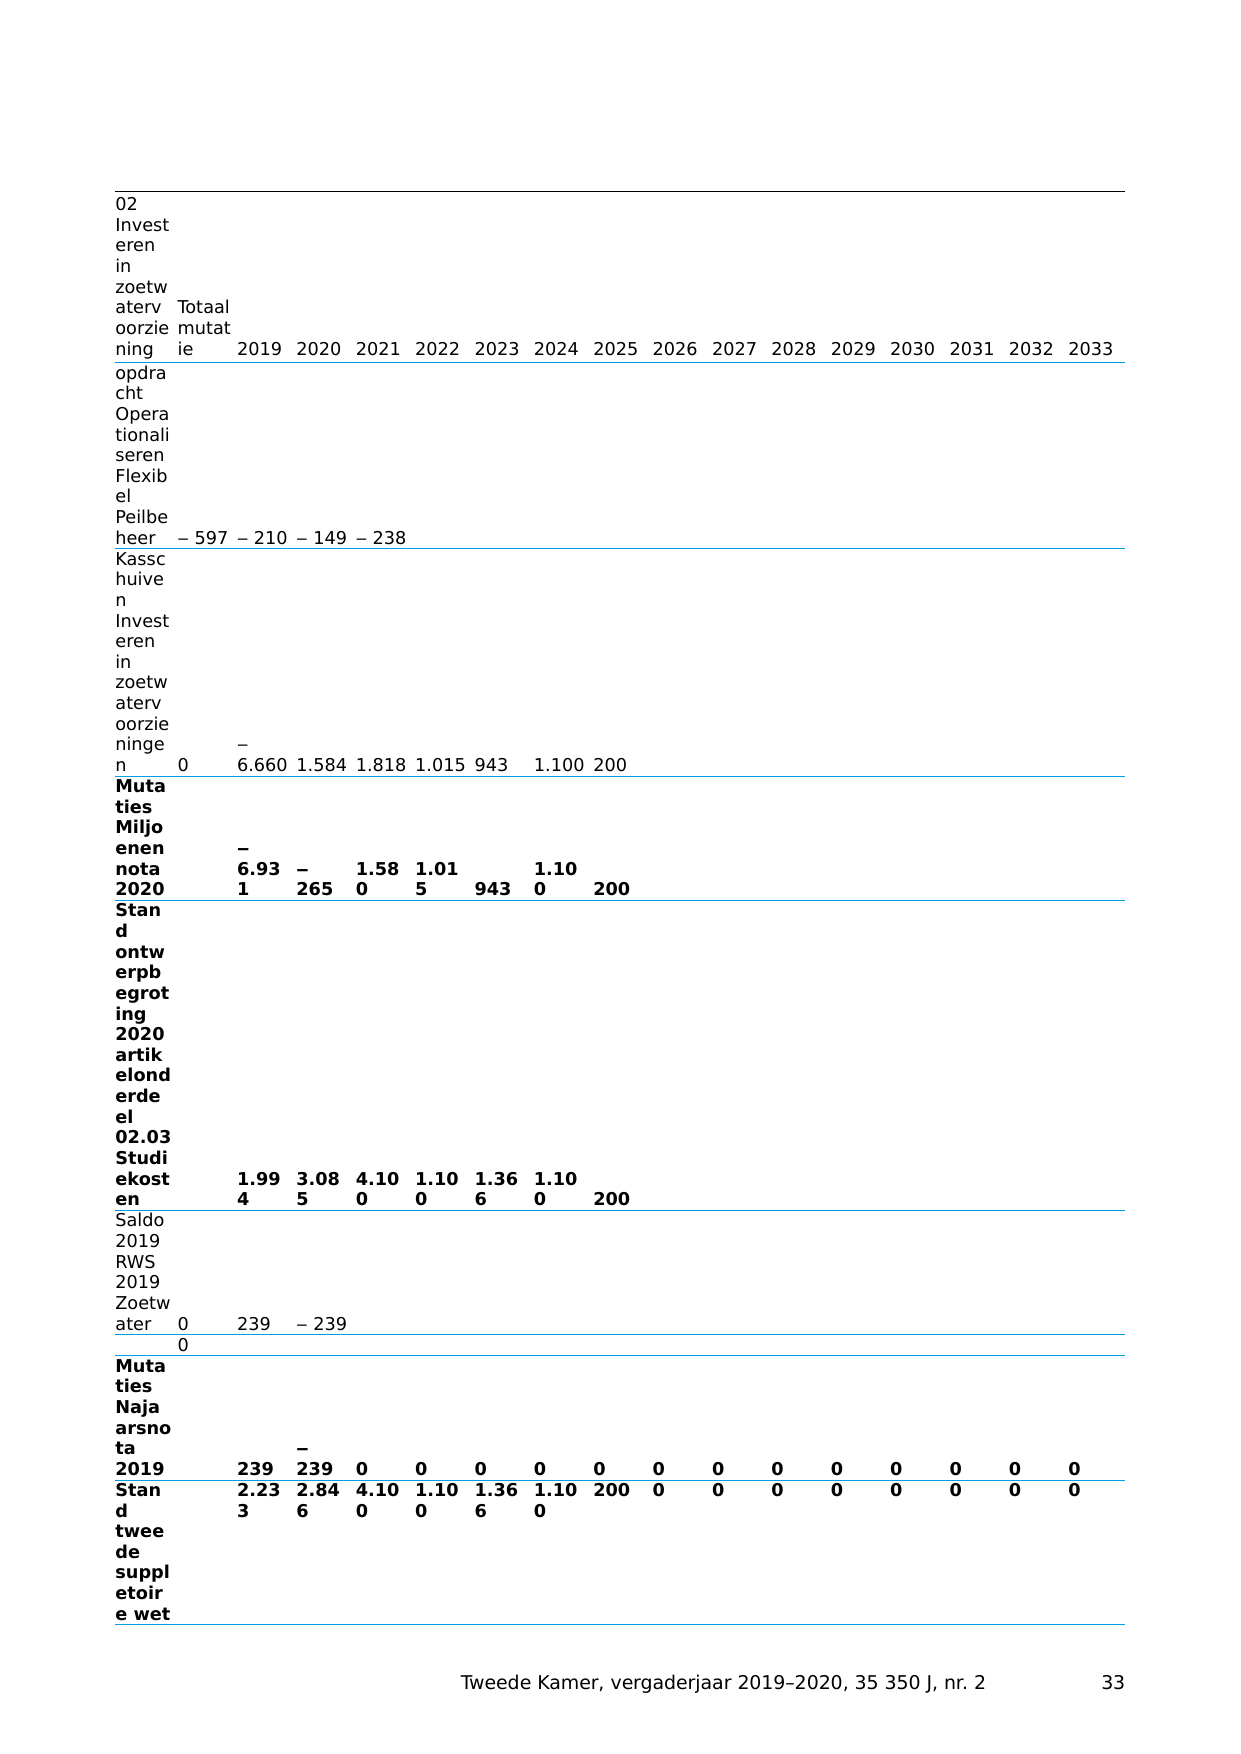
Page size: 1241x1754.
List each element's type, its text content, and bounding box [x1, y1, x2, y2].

table_cell [471, 1211, 531, 1334]
table_header 2023 [471, 192, 531, 362]
table_cell [887, 363, 946, 548]
table_cell Mutaties Najaarsnota 2019 [115, 1356, 174, 1479]
table_cell ‒ 265 [293, 777, 353, 900]
table_cell [709, 1335, 768, 1355]
table_cell [412, 1335, 471, 1355]
table_cell [768, 363, 828, 548]
table_cell 1.366 [471, 1481, 531, 1624]
table_cell 0 [650, 1356, 709, 1479]
table_cell [650, 777, 709, 900]
table_header 2033 [1065, 192, 1125, 362]
table_cell 1.015 [412, 777, 471, 900]
table_cell 1.366 [471, 901, 531, 1210]
table_cell [709, 1211, 768, 1334]
table_cell [471, 363, 531, 548]
table_cell [828, 1211, 887, 1334]
table_cell 3.085 [293, 901, 353, 1210]
table_cell [1006, 549, 1065, 776]
table_cell 1.100 [412, 1481, 471, 1624]
table_header 2024 [531, 192, 590, 362]
table_cell [175, 1481, 234, 1624]
table_cell [1006, 1335, 1065, 1355]
table_cell 200 [590, 901, 649, 1210]
table_cell [353, 1335, 412, 1355]
table_cell [1065, 363, 1125, 548]
table_cell 1.100 [531, 777, 590, 900]
table_cell 0 [1006, 1356, 1065, 1479]
table_header 2025 [590, 192, 649, 362]
table_cell ‒ 239 [293, 1211, 353, 1334]
table_header 2026 [650, 192, 709, 362]
table_header 2030 [887, 192, 946, 362]
table_cell [115, 1335, 174, 1355]
table_cell [768, 901, 828, 1210]
table_cell 200 [590, 549, 649, 776]
table_cell [768, 1211, 828, 1334]
table_cell [590, 1211, 649, 1334]
table_cell Saldo 2019 RWS 2019 Zoetwater [115, 1211, 174, 1334]
table_cell [293, 1335, 353, 1355]
table_cell 0 [175, 1335, 234, 1355]
table_cell [709, 549, 768, 776]
table_cell 4.100 [353, 1481, 412, 1624]
table_cell 1.100 [531, 901, 590, 1210]
table_header 2031 [946, 192, 1006, 362]
table_cell [768, 549, 828, 776]
table_cell 0 [590, 1356, 649, 1479]
table_cell 1.100 [412, 901, 471, 1210]
table_cell [531, 1335, 590, 1355]
table_cell [1006, 363, 1065, 548]
table_cell 0 [887, 1481, 946, 1624]
table_cell 0 [175, 1211, 234, 1334]
table_cell [946, 549, 1006, 776]
table_cell [709, 777, 768, 900]
table_cell Kasschuiven Investeren in zoetwatervoorzieningen [115, 549, 174, 776]
table_header 2021 [353, 192, 412, 362]
table_cell 943 [471, 777, 531, 900]
table_cell 0 [531, 1356, 590, 1479]
table_cell 1.584 [293, 549, 353, 776]
table_cell [175, 901, 234, 1210]
table_cell 2.846 [293, 1481, 353, 1624]
table_cell 1.818 [353, 549, 412, 776]
table_cell Mutaties Miljoenennota 2020 [115, 777, 174, 900]
table_cell ‒ 6.660 [234, 549, 293, 776]
table_cell 0 [412, 1356, 471, 1479]
table_cell ‒ 597 [175, 363, 234, 548]
table_cell [650, 1211, 709, 1334]
table_cell [175, 777, 234, 900]
table_cell 0 [946, 1481, 1006, 1624]
table_cell [175, 1356, 234, 1479]
table_cell [828, 363, 887, 548]
table_cell 1.580 [353, 777, 412, 900]
table_cell [590, 363, 649, 548]
table_cell [828, 549, 887, 776]
table_cell 0 [768, 1481, 828, 1624]
table_cell 239 [234, 1356, 293, 1479]
table_cell 0 [828, 1356, 887, 1479]
table_header 2028 [768, 192, 828, 362]
table_cell opdracht Operationaliseren Flexibel Peilbeheer [115, 363, 174, 548]
table_cell [709, 901, 768, 1210]
table_cell [946, 363, 1006, 548]
table_header Totaal mutatie [175, 192, 234, 362]
table_cell 0 [1065, 1481, 1125, 1624]
table_cell [650, 363, 709, 548]
table_cell [709, 363, 768, 548]
table_cell 943 [471, 549, 531, 776]
table_header 2020 [293, 192, 353, 362]
table_cell [887, 1211, 946, 1334]
table_cell 200 [590, 1481, 649, 1624]
table_cell [946, 777, 1006, 900]
table_cell [650, 549, 709, 776]
table_cell 4.100 [353, 901, 412, 1210]
table_cell ‒ 239 [293, 1356, 353, 1479]
table_cell [531, 1211, 590, 1334]
table_cell [887, 777, 946, 900]
table_cell [946, 1211, 1006, 1334]
table_cell [887, 549, 946, 776]
table_cell 0 [709, 1481, 768, 1624]
table_cell 0 [887, 1356, 946, 1479]
table_cell 0 [946, 1356, 1006, 1479]
table_cell [946, 1335, 1006, 1355]
table_cell [768, 1335, 828, 1355]
table_cell [650, 901, 709, 1210]
table_cell [353, 1211, 412, 1334]
table_cell [828, 901, 887, 1210]
table_cell 0 [709, 1356, 768, 1479]
table_cell 0 [353, 1356, 412, 1479]
table_cell 1.100 [531, 549, 590, 776]
table_cell ‒ 210 [234, 363, 293, 548]
table_cell ‒ 6.931 [234, 777, 293, 900]
table_header 2019 [234, 192, 293, 362]
table_cell 1.100 [531, 1481, 590, 1624]
table_cell 1.015 [412, 549, 471, 776]
table_cell ‒ 149 [293, 363, 353, 548]
table_cell [234, 1335, 293, 1355]
table_header 2029 [828, 192, 887, 362]
table_cell [1065, 1335, 1125, 1355]
table_cell 0 [828, 1481, 887, 1624]
table_cell [412, 363, 471, 548]
table_cell 0 [175, 549, 234, 776]
table_cell [887, 1335, 946, 1355]
table_cell [471, 1335, 531, 1355]
table_cell [768, 777, 828, 900]
table_cell [412, 1211, 471, 1334]
table_header 2032 [1006, 192, 1065, 362]
table_cell [828, 1335, 887, 1355]
table_cell 0 [650, 1481, 709, 1624]
table_header 2022 [412, 192, 471, 362]
table_cell ‒ 238 [353, 363, 412, 548]
table_cell [650, 1335, 709, 1355]
table_cell [1065, 1211, 1125, 1334]
table_cell [887, 901, 946, 1210]
table_cell 0 [768, 1356, 828, 1479]
table_cell 0 [471, 1356, 531, 1479]
table_cell [1006, 901, 1065, 1210]
table_header 2027 [709, 192, 768, 362]
table_cell Stand tweede suppletoire wet [115, 1481, 174, 1624]
table_cell [946, 901, 1006, 1210]
table_cell [1065, 549, 1125, 776]
table_cell 200 [590, 777, 649, 900]
table_cell [1006, 777, 1065, 900]
table_cell [1065, 777, 1125, 900]
table_cell 0 [1006, 1481, 1065, 1624]
table_cell 2.233 [234, 1481, 293, 1624]
table_cell [1065, 901, 1125, 1210]
table_cell [531, 363, 590, 548]
table_cell 239 [234, 1211, 293, 1334]
table_header 02 Investeren in zoetwatervoorziening [115, 192, 174, 362]
table_cell 0 [1065, 1356, 1125, 1479]
table_cell [828, 777, 887, 900]
table_cell Stand ontwerpbegroting 2020 artikelonderdeel 02.03 Studiekosten [115, 901, 174, 1210]
table_cell [590, 1335, 649, 1355]
table_cell [1006, 1211, 1065, 1334]
table_cell 1.994 [234, 901, 293, 1210]
